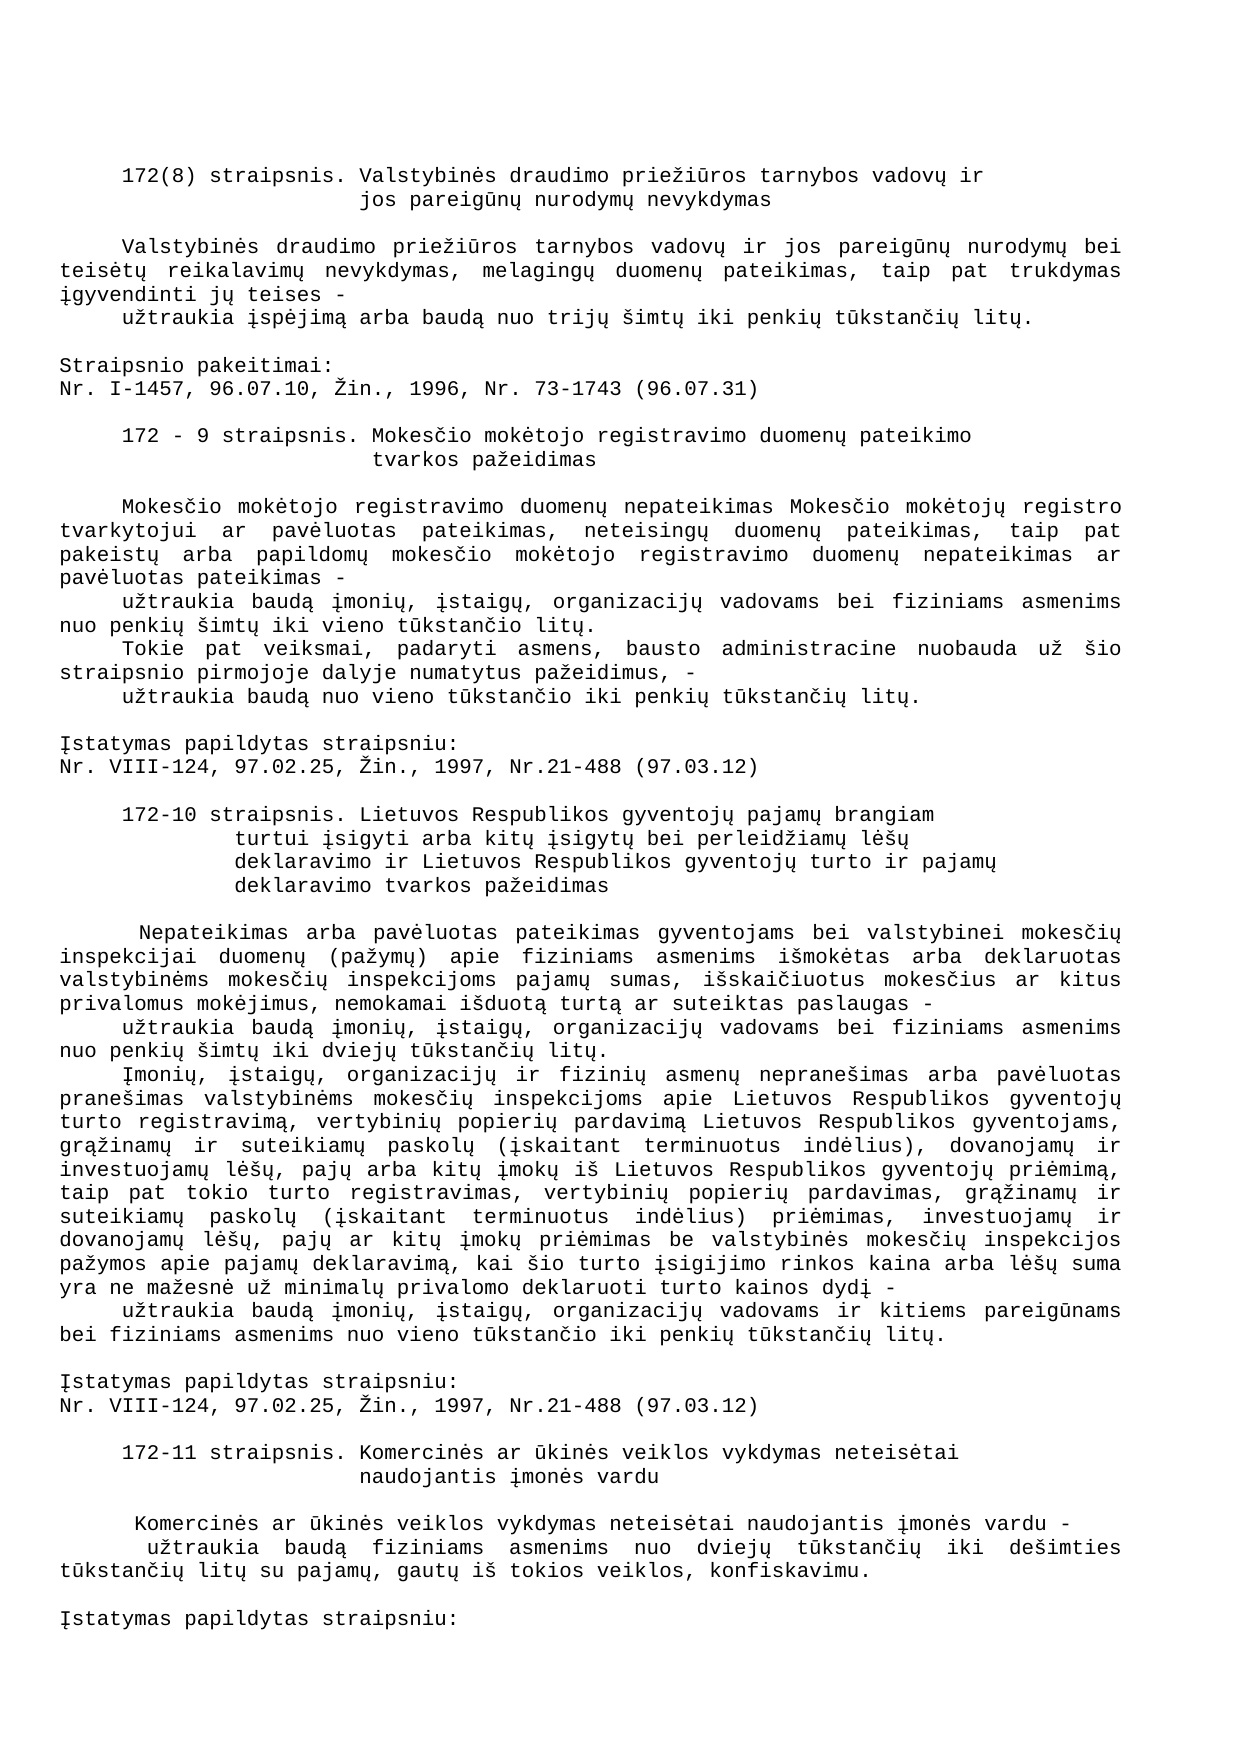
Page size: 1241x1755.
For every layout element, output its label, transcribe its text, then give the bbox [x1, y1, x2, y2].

text užtraukia baudą įmonių, įstaigų, organizacijų vadovams ir kitiems pareigūnams bei fiziniams asmenims nuo vieno tūkstančio iki penkių tūkstančių litų. [59, 1300, 1122, 1348]
text Įstatymas papildytas straipsniu: [59, 1608, 1122, 1631]
text Valstybinės draudimo priežiūros tarnybos vadovų ir jos pareigūnų nurodymų bei teisėtų reikalavimų nevykdymas, melagingų duomenų pateikimas, taip pat trukdymas įgyvendinti jų teises - [59, 236, 1122, 307]
text užtraukia įspėjimą arba baudą nuo trijų šimtų iki penkių tūkstančių litų. [59, 307, 1122, 331]
text 172(8) straipsnis. Valstybinės draudimo priežiūros tarnybos vadovų ir [59, 165, 1122, 189]
text deklaravimo ir Lietuvos Respublikos gyventojų turto ir pajamų [59, 851, 1122, 875]
text Nepateikimas arba pavėluotas pateikimas gyventojams bei valstybinei mokesčių inspekcijai duomenų (pažymų) apie fiziniams asmenims išmokėtas arba deklaruotas valstybinėms mokesčių inspekcijoms pajamų sumas, išskaičiuotus mokesčius ar kitus privalomus mokėjimus, nemokamai išduotą turtą ar suteiktas paslaugas - [59, 922, 1122, 1017]
text užtraukia baudą fiziniams asmenims nuo dviejų tūkstančių iki dešimties tūkstančių litų su pajamų, gautų iš tokios veiklos, konfiskavimu. [59, 1537, 1122, 1584]
text Įstatymas papildytas straipsniu: [59, 733, 1122, 757]
text naudojantis įmonės vardu [59, 1466, 1122, 1489]
text Straipsnio pakeitimai: [59, 354, 1122, 378]
text deklaravimo tvarkos pažeidimas [59, 875, 1122, 898]
text užtraukia baudą įmonių, įstaigų, organizacijų vadovams bei fiziniams asmenims nuo penkių šimtų iki vieno tūkstančio litų. [59, 591, 1122, 638]
text Įstatymas papildytas straipsniu: [59, 1371, 1122, 1395]
text Mokesčio mokėtojo registravimo duomenų nepateikimas Mokesčio mokėtojų registro tvarkytojui ar pavėluotas pateikimas, neteisingų duomenų pateikimas, taip pat pakeistų arba papildomų mokesčio mokėtojo registravimo duomenų nepateikimas ar pavėluotas pateikimas - [59, 496, 1122, 591]
text užtraukia baudą įmonių, įstaigų, organizacijų vadovams bei fiziniams asmenims nuo penkių šimtų iki dviejų tūkstančių litų. [59, 1017, 1122, 1064]
text jos pareigūnų nurodymų nevykdymas [59, 189, 1122, 213]
text Tokie pat veiksmai, padaryti asmens, bausto administracine nuobauda už šio straipsnio pirmojoje dalyje numatytus pažeidimus, - [59, 638, 1122, 686]
text 172-10 straipsnis. Lietuvos Respublikos gyventojų pajamų brangiam [59, 804, 1122, 827]
text turtui įsigyti arba kitų įsigytų bei perleidžiamų lėšų [59, 827, 1122, 851]
text Komercinės ar ūkinės veiklos vykdymas neteisėtai naudojantis įmonės vardu - [59, 1513, 1122, 1537]
text Nr. VIII-124, 97.02.25, Žin., 1997, Nr.21-488 (97.03.12) [59, 1395, 1122, 1419]
text užtraukia baudą nuo vieno tūkstančio iki penkių tūkstančių litų. [59, 686, 1122, 709]
text 172-11 straipsnis. Komercinės ar ūkinės veiklos vykdymas neteisėtai [59, 1442, 1122, 1466]
text Įmonių, įstaigų, organizacijų ir fizinių asmenų nepranešimas arba pavėluotas pranešimas valstybinėms mokesčių inspekcijoms apie Lietuvos Respublikos gyventojų turto registravimą, vertybinių popierių pardavimą Lietuvos Respublikos gyventojams, grąžinamų ir suteikiamų paskolų (įskaitant terminuotus indėlius), dovanojamų ir investuojamų lėšų, pajų arba kitų įmokų iš Lietuvos Respublikos gyventojų priėmimą, taip pat tokio turto registravimas, vertybinių popierių pardavimas, grąžinamų ir suteikiamų paskolų (įskaitant terminuotus indėlius) priėmimas, investuojamų ir dovanojamų lėšų, pajų ar kitų įmokų priėmimas be valstybinės mokesčių inspekcijos pažymos apie pajamų deklaravimą, kai šio turto įsigijimo rinkos kaina arba lėšų suma yra ne mažesnė už minimalų privalomo deklaruoti turto kainos dydį - [59, 1064, 1122, 1300]
text 172 - 9 straipsnis. Mokesčio mokėtojo registravimo duomenų pateikimo [59, 426, 1122, 449]
text Nr. VIII-124, 97.02.25, Žin., 1997, Nr.21-488 (97.03.12) [59, 757, 1122, 780]
text tvarkos pažeidimas [59, 449, 1122, 473]
text Nr. I-1457, 96.07.10, Žin., 1996, Nr. 73-1743 (96.07.31) [59, 378, 1122, 402]
